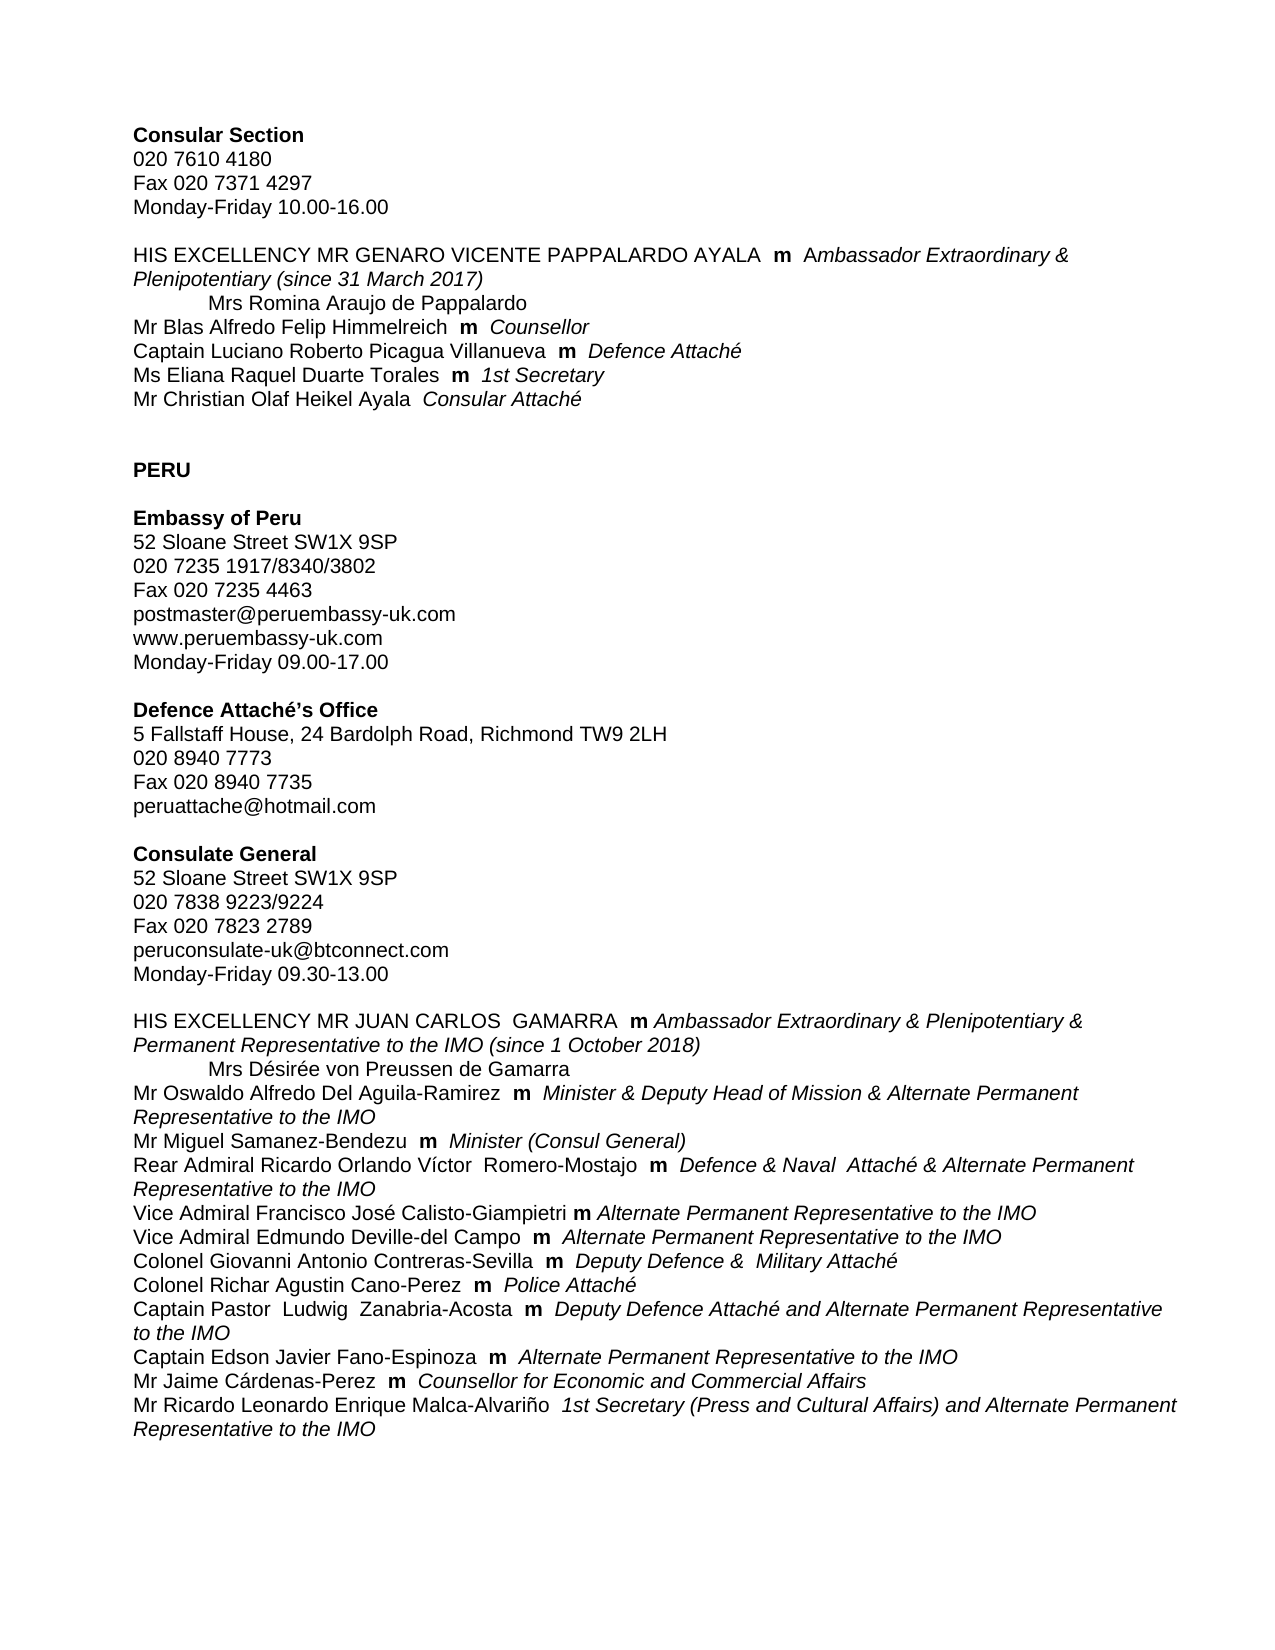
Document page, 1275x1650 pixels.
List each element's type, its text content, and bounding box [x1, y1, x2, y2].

text Consulate General [133, 842, 1181, 866]
text Monday-Friday 09.00-17.00 [133, 650, 1181, 674]
text Colonel Giovanni Antonio Contreras-Sevilla m Deputy Defence & Military Attaché [133, 1249, 1181, 1273]
text 5 Fallstaff House, 24 Bardolph Road, Richmond TW9 2LH [133, 722, 1181, 746]
text Defence Attaché’s Office [133, 698, 1181, 722]
text postmaster@peruembassy-uk.com [133, 602, 1181, 626]
text Monday-Friday 09.30-13.00 [133, 961, 1181, 985]
text 020 8940 7773 [133, 746, 1181, 770]
text Vice Admiral Edmundo Deville-del Campo m Alternate Permanent Representative to the IMO [133, 1225, 1181, 1249]
text 020 7610 4180 [133, 147, 1181, 171]
text 52 Sloane Street SW1X 9SP [133, 866, 1181, 889]
text Mr Miguel Samanez-Bendezu m Minister (Consul General) [133, 1129, 1181, 1153]
text 020 7235 1917/8340/3802 [133, 554, 1181, 578]
text 52 Sloane Street SW1X 9SP [133, 530, 1181, 554]
text Monday-Friday 10.00-16.00 [133, 195, 1181, 219]
text Embassy of Peru [133, 506, 1181, 530]
text peruattache@hotmail.com [133, 794, 1181, 818]
text www.peruembassy-uk.com [133, 626, 1181, 650]
text Captain Luciano Roberto Picagua Villanueva m Defence Attaché [133, 338, 1181, 362]
text Fax 020 8940 7735 [133, 770, 1181, 794]
text Mr Jaime Cárdenas-Perez m Counsellor for Economic and Commercial Affairs [133, 1369, 1181, 1393]
text Mrs Romina Araujo de Pappalardo [133, 291, 1181, 314]
text Vice Admiral Francisco José Calisto-Giampietri m Alternate Permanent Representative to the IMO [133, 1201, 1181, 1225]
text HIS EXCELLENCY MR GENARO VICENTE PAPPALARDO AYALA m Ambassador Extraordinary & Plenipotentiary (since 31 March 2017) [133, 243, 1181, 291]
text Fax 020 7235 4463 [133, 578, 1181, 602]
text HIS EXCELLENCY MR JUAN CARLOS GAMARRA m Ambassador Extraordinary & Plenipotentiary & Permanent Representative to the IMO (since 1 October 2018) [133, 1009, 1181, 1057]
text peruconsulate-uk@btconnect.com [133, 937, 1181, 961]
text Rear Admiral Ricardo Orlando Víctor Romero-Mostajo m Defence & Naval Attaché & Alternate Permanent Representative to the IMO [133, 1153, 1181, 1201]
text Captain Pastor Ludwig Zanabria-Acosta m Deputy Defence Attaché and Alternate Permanent Representative to the IMO [133, 1297, 1181, 1345]
text Mrs Désirée von Preussen de Gamarra [133, 1057, 1181, 1081]
text Mr Ricardo Leonardo Enrique Malca-Alvariño 1st Secretary (Press and Cultural Affairs) and Alternate Permanent Representative to the IMO [133, 1393, 1181, 1441]
text Captain Edson Javier Fano-Espinoza m Alternate Permanent Representative to the IMO [133, 1345, 1181, 1369]
text Ms Eliana Raquel Duarte Torales m 1st Secretary [133, 362, 1181, 386]
text Mr Oswaldo Alfredo Del Aguila-Ramirez m Minister & Deputy Head of Mission & Alternate Permanent Representative to the IMO [133, 1081, 1181, 1129]
text Colonel Richar Agustin Cano-Perez m Police Attaché [133, 1273, 1181, 1297]
text PERU [133, 458, 1181, 482]
text Mr Christian Olaf Heikel Ayala Consular Attaché [133, 386, 1181, 410]
text 020 7838 9223/9224 [133, 889, 1181, 913]
text Fax 020 7371 4297 [133, 171, 1181, 195]
text Mr Blas Alfredo Felip Himmelreich m Counsellor [133, 314, 1181, 338]
subtitle Consular Section [133, 123, 1181, 147]
text Fax 020 7823 2789 [133, 913, 1181, 937]
